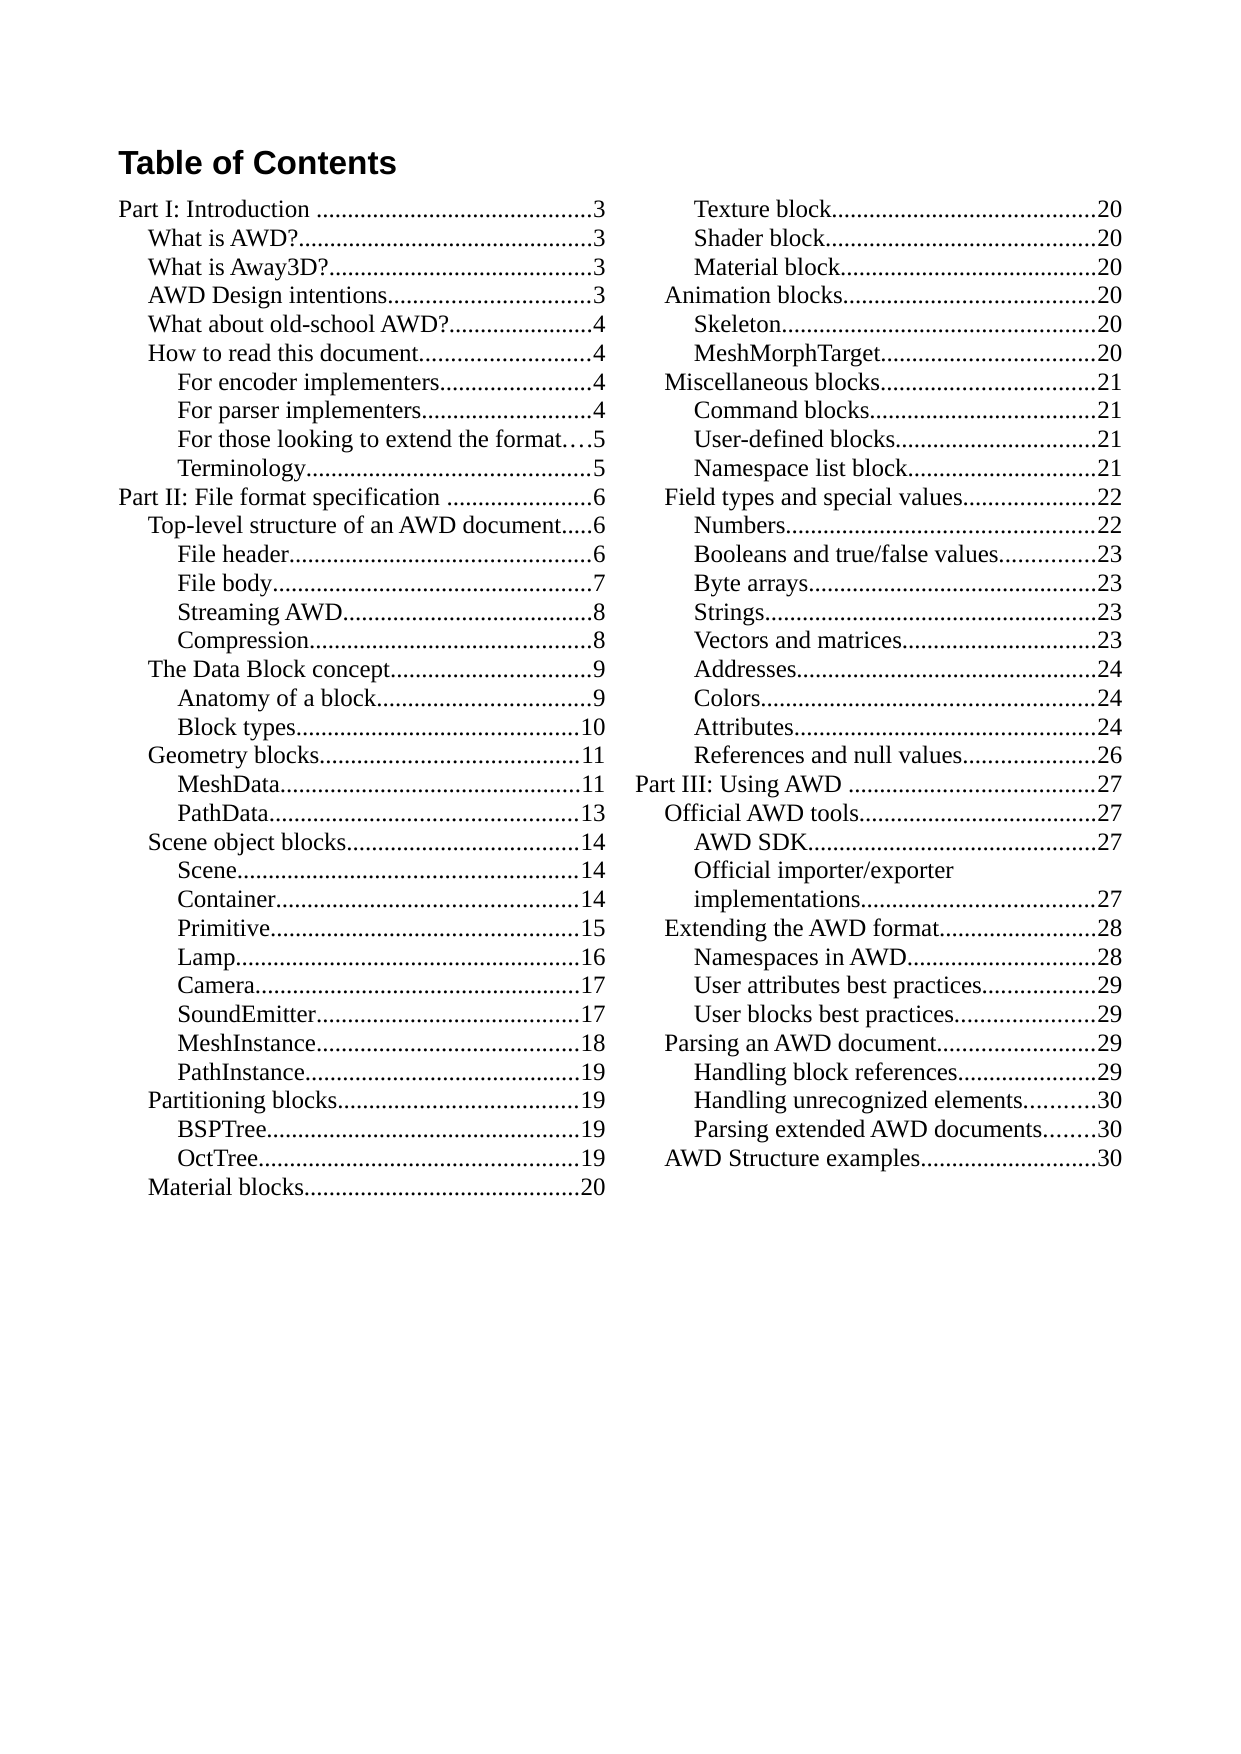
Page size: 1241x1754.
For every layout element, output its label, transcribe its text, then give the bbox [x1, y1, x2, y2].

text What about old-school AWD? 4 [148, 309, 605, 338]
text Handling unrecognized elements 30 [694, 1085, 1122, 1114]
text File header 6 [177, 539, 605, 568]
text Animation blocks 20 [664, 280, 1122, 309]
text Vectors and matrices 23 [694, 625, 1122, 654]
text Lamp 16 [177, 942, 605, 970]
text Handling block references 29 [694, 1057, 1122, 1085]
text Scene object blocks 14 [148, 827, 605, 855]
text How to read this document 4 [148, 338, 605, 367]
text Shader block 20 [694, 223, 1122, 252]
text SoundEmitter 17 [177, 999, 605, 1028]
text Compression 8 [177, 625, 605, 654]
text Extending the AWD format 28 [664, 913, 1122, 942]
text Field types and special values 22 [664, 482, 1122, 510]
text Partitioning blocks 19 [148, 1085, 605, 1114]
text Attributes 24 [694, 712, 1122, 740]
text User-defined blocks 21 [694, 424, 1122, 453]
text MeshMorphTarget 20 [694, 338, 1122, 367]
text Material block 20 [694, 252, 1122, 280]
text Part I: Introduction 3 [118, 194, 605, 223]
text For encoder implementers 4 [177, 367, 605, 395]
text BSPTree 19 [177, 1114, 605, 1143]
text User blocks best practices 29 [694, 999, 1122, 1028]
text Namespaces in AWD 28 [694, 942, 1122, 970]
text Namespace list block 21 [694, 453, 1122, 482]
text Streaming AWD 8 [177, 597, 605, 625]
text Addresses 24 [694, 654, 1122, 683]
text PathData 13 [177, 798, 605, 827]
text Parsing extended AWD documents 30 [694, 1114, 1122, 1143]
text Skeleton 20 [694, 309, 1122, 338]
text References and null values 26 [694, 740, 1122, 769]
text AWD Structure examples 30 [664, 1143, 1122, 1172]
text OctTree 19 [177, 1143, 605, 1172]
text Parsing an AWD document 29 [664, 1028, 1122, 1057]
text Camera 17 [177, 970, 605, 999]
text Container 14 [177, 884, 605, 913]
text Official importer/exporter implementations 27 [694, 855, 1122, 913]
text User attributes best practices 29 [694, 970, 1122, 999]
text For parser implementers 4 [177, 395, 605, 424]
text Colors 24 [694, 683, 1122, 712]
text The Data Block concept 9 [148, 654, 605, 683]
text AWD SDK 27 [694, 827, 1122, 855]
text MeshInstance 18 [177, 1028, 605, 1057]
text Material blocks 20 [148, 1172, 605, 1200]
text PathInstance 19 [177, 1057, 605, 1085]
text AWD Design intentions 3 [148, 280, 605, 309]
text Command blocks 21 [694, 395, 1122, 424]
text Numbers 22 [694, 510, 1122, 539]
text Anatomy of a block 9 [177, 683, 605, 712]
text Strings 23 [694, 597, 1122, 625]
text Top-level structure of an AWD document 6 [148, 510, 605, 539]
text Byte arrays 23 [694, 568, 1122, 597]
text Geometry blocks 11 [148, 740, 605, 769]
text What is Away3D? 3 [148, 252, 605, 280]
text Primitive 15 [177, 913, 605, 942]
text Texture block 20 [694, 194, 1122, 223]
text Official AWD tools 27 [664, 798, 1122, 827]
text For those looking to extend the format 5 [177, 424, 605, 453]
text Miscellaneous blocks 21 [664, 367, 1122, 395]
subtitle Table of Contents [118, 143, 1122, 182]
text Part II: File format specification 6 [118, 482, 605, 510]
text Block types 10 [177, 712, 605, 740]
text MeshData 11 [177, 769, 605, 798]
text File body 7 [177, 568, 605, 597]
text Terminology 5 [177, 453, 605, 482]
text Booleans and true/false values 23 [694, 539, 1122, 568]
text What is AWD? 3 [148, 223, 605, 252]
text Part III: Using AWD 27 [635, 769, 1122, 798]
text Scene 14 [177, 855, 605, 884]
